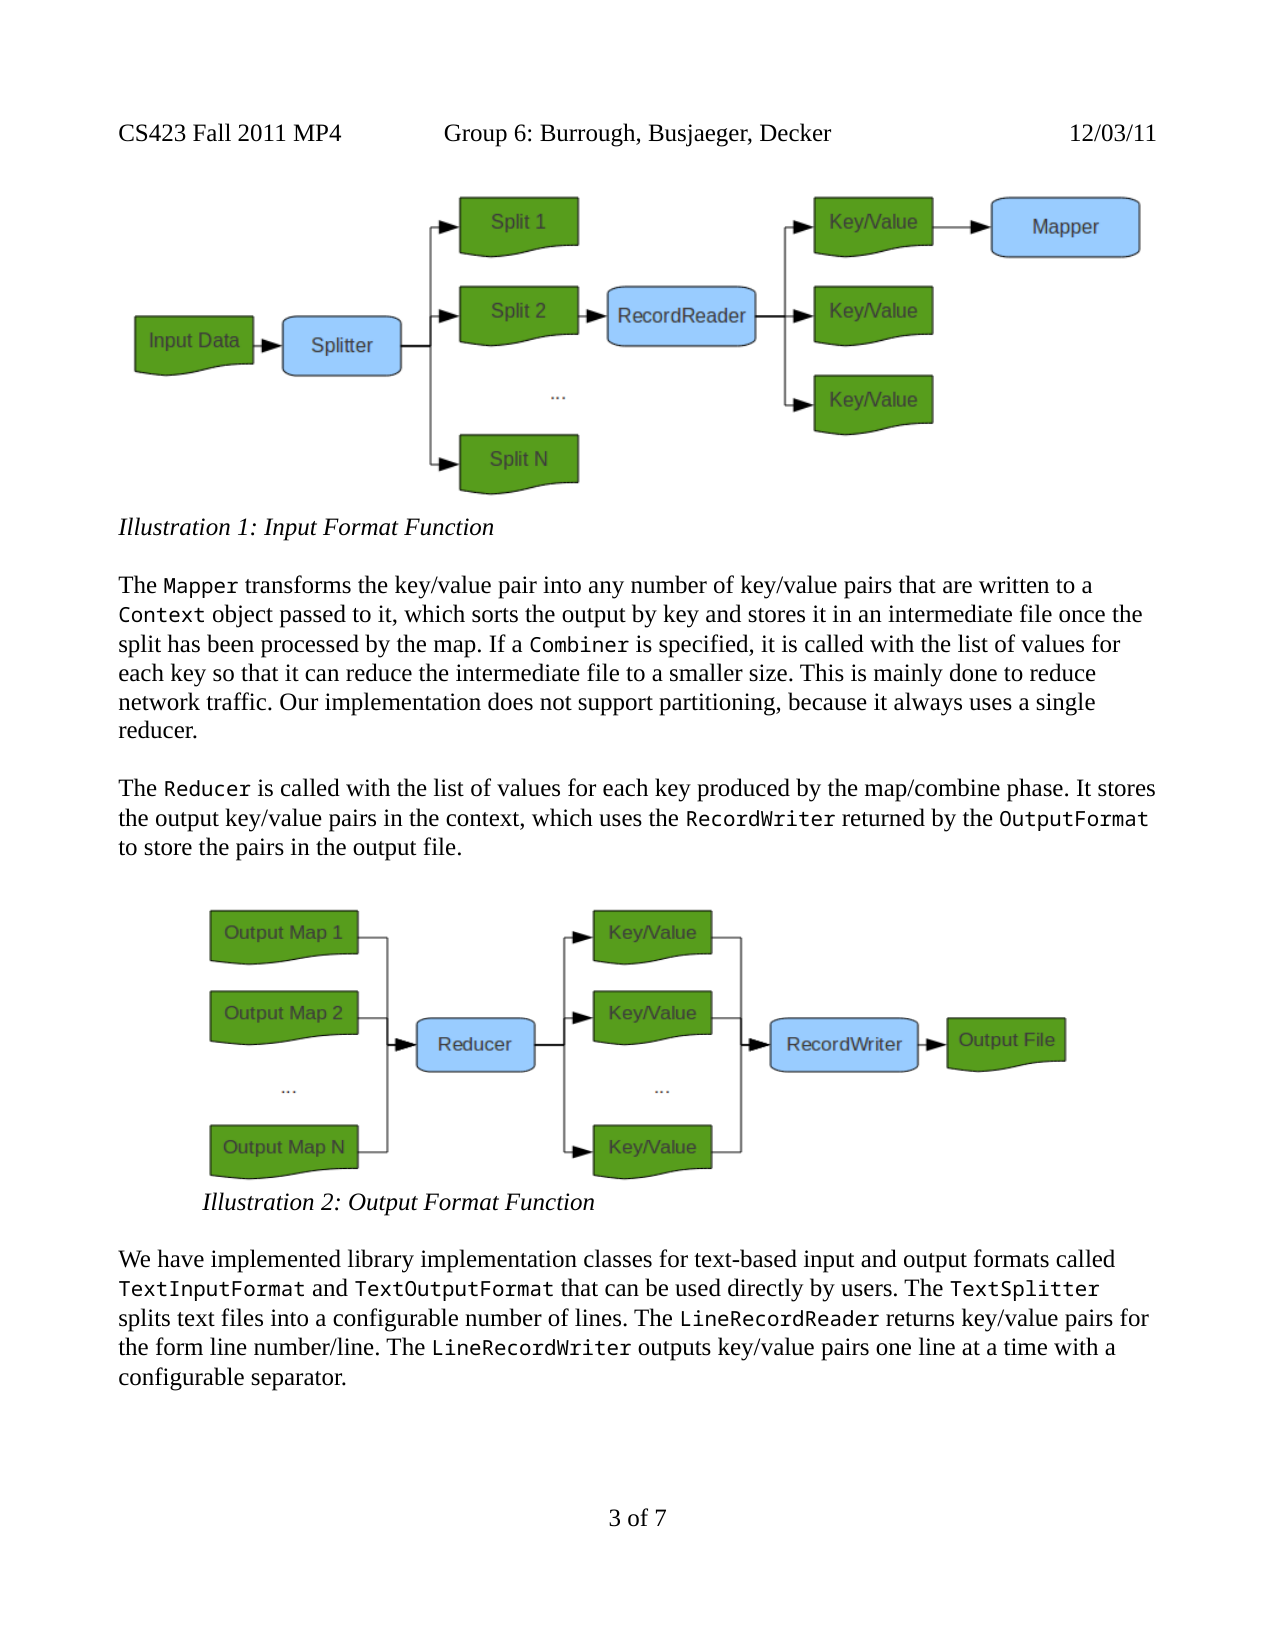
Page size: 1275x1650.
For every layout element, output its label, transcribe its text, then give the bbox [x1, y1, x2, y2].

text The Mapper transforms the key/value pair into any number of key/value pairs that are written to a Context object passed to it, which sorts the output by key and stores it in an intermediate file once the split has been processed by the map. If a Combiner is specified, it is called with the list of values for each key so that it can reduce the intermediate file to a smaller size. This is mainly done to reduce network traffic. Our implementation does not support partitioning, because it always uses a single reducer. [118, 570, 1157, 744]
text Illustration 1: Input Format Function [118, 513, 1157, 541]
picture [202, 902, 1074, 1187]
picture [118, 188, 1158, 513]
text The Reducer is called with the list of values for each key produced by the map/combine phase. It stores the output key/value pairs in the context, which uses the RecordWriter returned by the OutputFormat to store the pairs in the output file. [118, 773, 1157, 861]
text Illustration 2: Output Format Function [202, 1187, 1073, 1216]
text We have implemented library implementation classes for text-based input and output formats called TextInputFormat and TextOutputFormat that can be used directly by users. The TextSplitter splits text files into a configurable number of lines. The LineRecordReader returns key/value pairs for the form line number/line. The LineRecordWriter outputs key/value pairs one line at a time with a configurable separator. [118, 1244, 1157, 1390]
